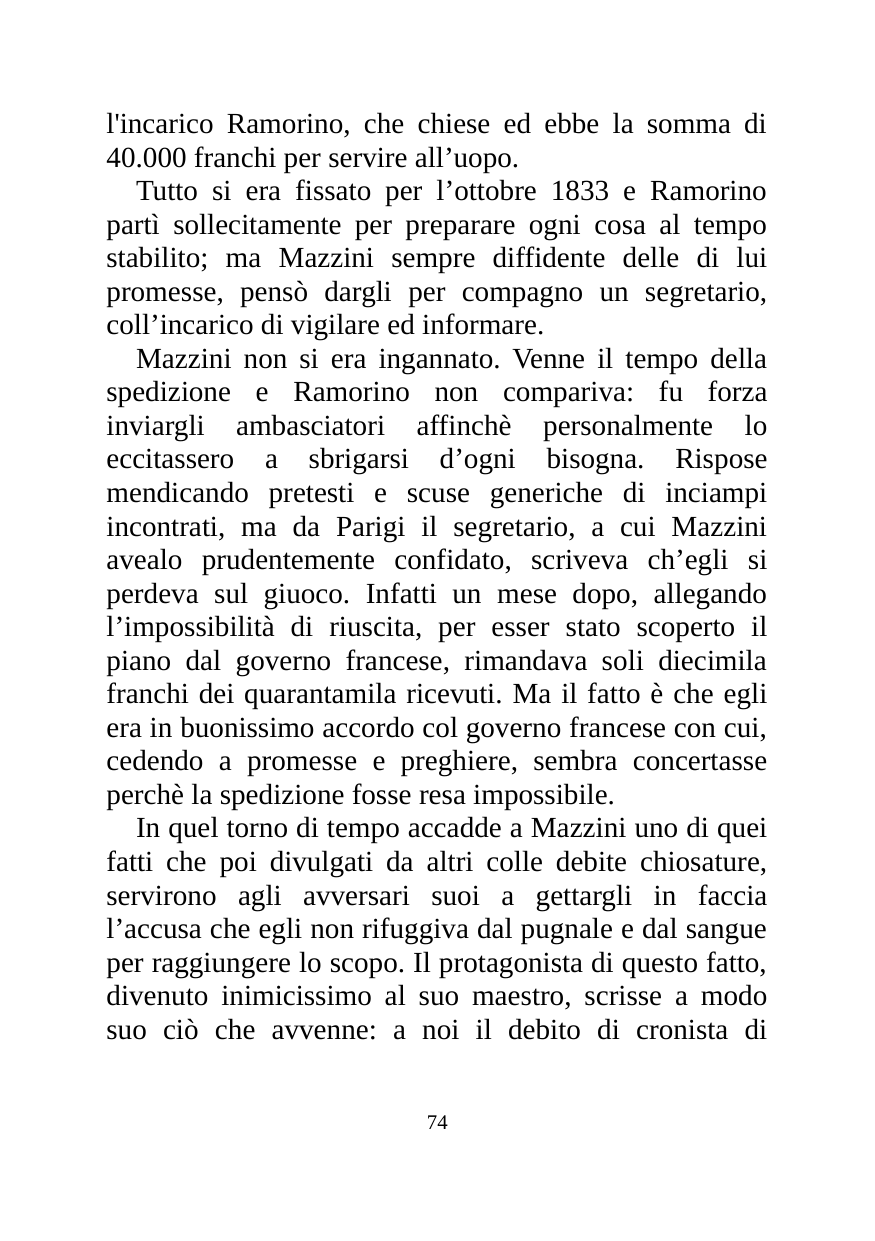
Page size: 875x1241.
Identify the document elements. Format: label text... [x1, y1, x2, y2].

text In quel torno di tempo accadde a Mazzini uno di quei fatti che poi divulgati da altri colle debite chiosature, servirono agli avversari suoi a gettargli in faccia l’accusa che egli non rifuggiva dal pugnale e dal sangue per raggiungere lo scopo. Il protagonista di questo fatto, divenuto inimicissimo al suo maestro, scrisse a modo suo ciò che avvenne: a noi il debito di cronista di [106, 811, 768, 1045]
text Tutto si era fissato per l’ottobre 1833 e Ramorino partì sollecitamente per preparare ogni cosa al tempo stabilito; ma Mazzini sempre diffidente delle di lui promesse, pensò dargli per compagno un segretario, coll’incarico di vigilare ed informare. [106, 173, 768, 341]
text l'incarico Ramorino, che chiese ed ebbe la somma di 40.000 franchi per servire all’uopo. [106, 106, 768, 173]
text Mazzini non si era ingannato. Venne il tempo della spedizione e Ramorino non compariva: fu forza inviargli ambasciatori affinchè personalmente lo eccitassero a sbrigarsi d’ogni bisogna. Rispose mendicando pretesti e scuse generiche di inciampi incontrati, ma da Parigi il segretario, a cui Mazzini avealo prudentemente confidato, scriveva ch’egli si perdeva sul giuoco. Infatti un mese dopo, allegando l’impossibilità di riuscita, per esser stato scoperto il piano dal governo francese, rimandava soli diecimila franchi dei quarantamila ricevuti. Ma il fatto è che egli era in buonissimo accordo col governo francese con cui, cedendo a promesse e preghiere, sembra concertasse perchè la spedizione fosse resa impossibile. [106, 341, 768, 811]
